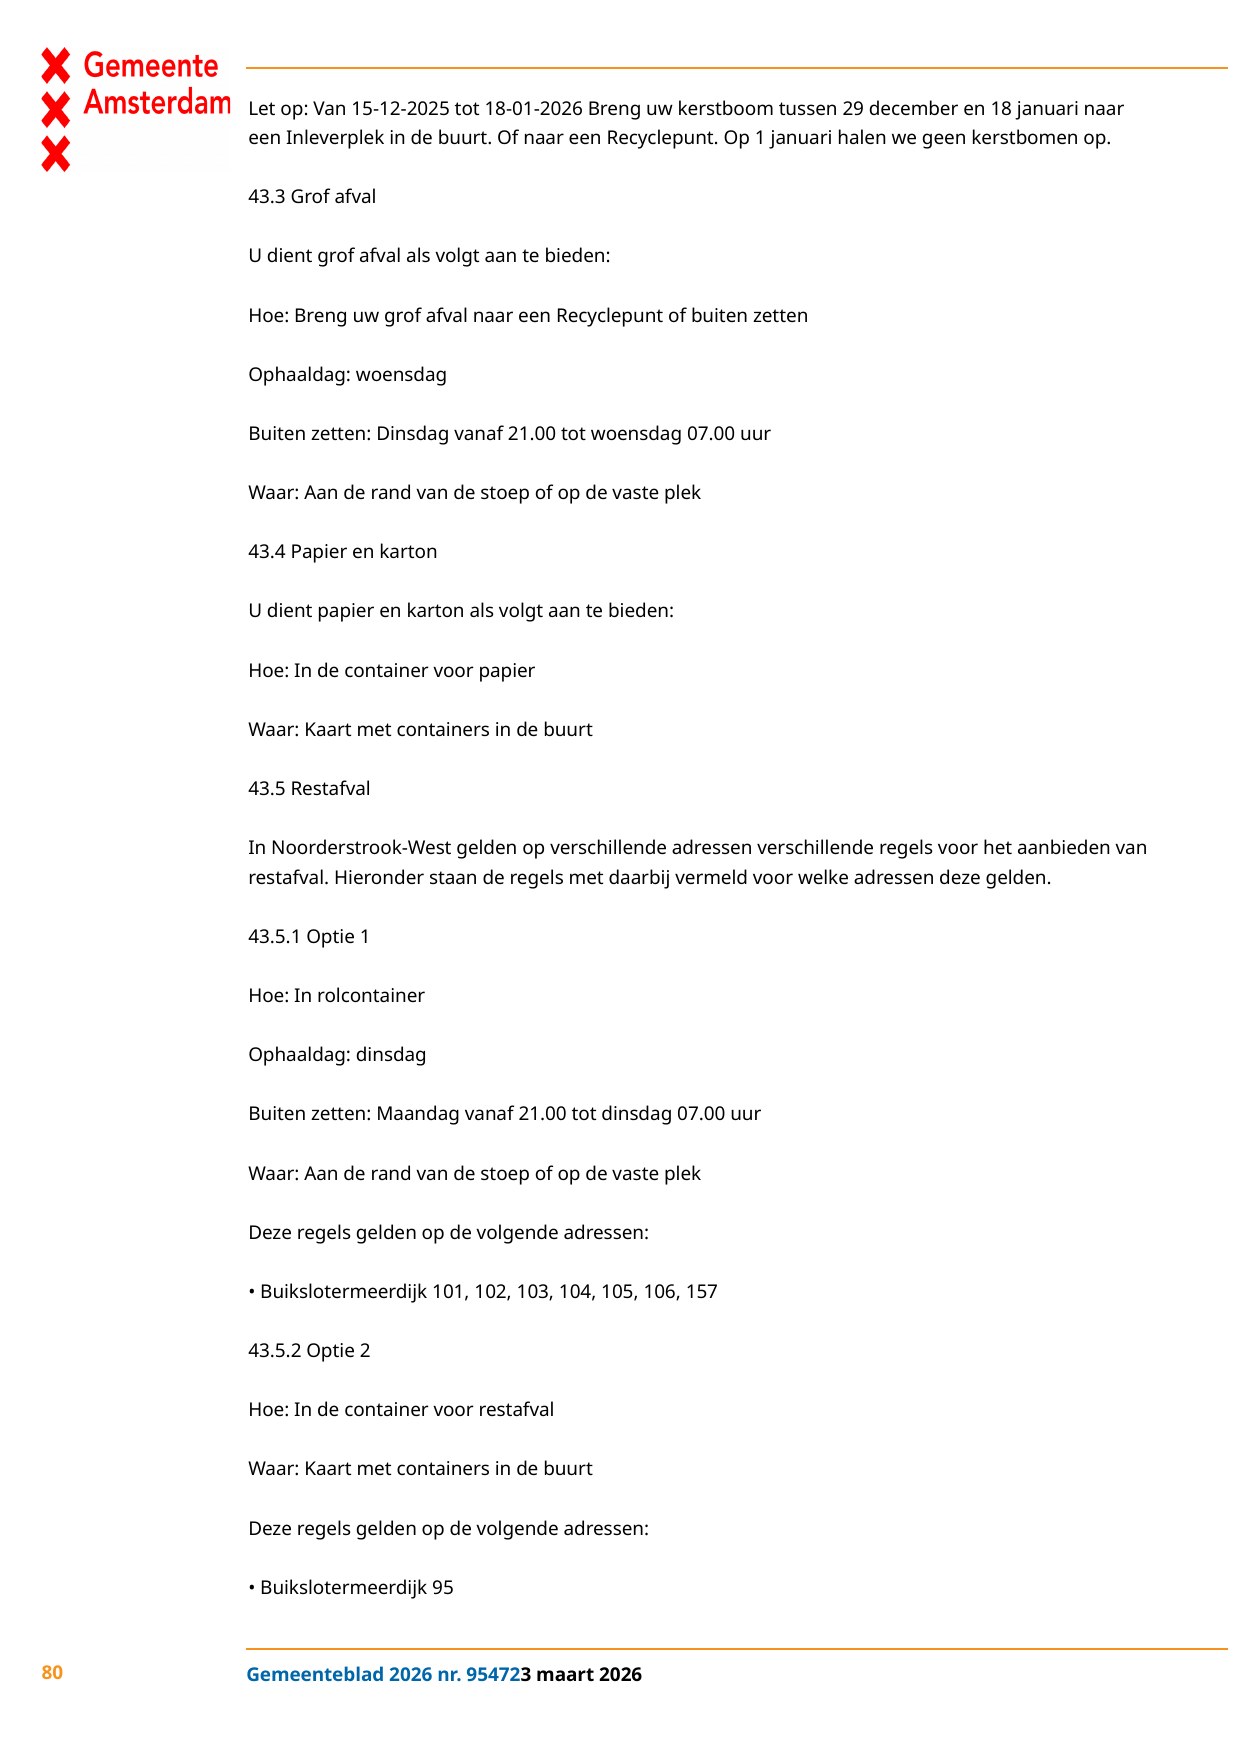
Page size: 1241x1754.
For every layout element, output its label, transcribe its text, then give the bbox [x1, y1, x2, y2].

text In Noorderstrook-West gelden op verschillende adressen verschillende regels voor het aanbieden van restafval. Hieronder staan de regels met daarbij vermeld voor welke adressen deze gelden. [248, 834, 1152, 890]
text Ophaaldag: dinsdag [248, 1041, 1152, 1067]
text 43.4 Papier en karton [248, 538, 1152, 564]
text Waar: Aan de rand van de stoep of op de vaste plek [248, 1160, 1152, 1186]
text Deze regels gelden op de volgende adressen: [248, 1515, 1152, 1541]
text Buiten zetten: Maandag vanaf 21.00 tot dinsdag 07.00 uur [248, 1101, 1152, 1126]
text Let op: Van 15-12-2025 tot 18-01-2026 Breng uw kerstboom tussen 29 december en 18 januari naar een Inleverplek in de buurt. Of naar een Recyclepunt. Op 1 januari halen we geen kerstbomen op. [248, 95, 1152, 150]
text • Buikslotermeerdijk 101, 102, 103, 104, 105, 106, 157 [248, 1278, 1152, 1304]
text Hoe: In de container voor restafval [248, 1396, 1152, 1422]
picture [41, 47, 231, 172]
text Waar: Kaart met containers in de buurt [248, 716, 1152, 742]
text U dient grof afval als volgt aan te bieden: [248, 243, 1152, 268]
text Waar: Kaart met containers in de buurt [248, 1456, 1152, 1481]
text 43.5.1 Optie 1 [248, 923, 1152, 949]
text Waar: Aan de rand van de stoep of op de vaste plek [248, 479, 1152, 505]
text 43.5.2 Optie 2 [248, 1337, 1152, 1363]
text U dient papier en karton als volgt aan te bieden: [248, 598, 1152, 623]
text Hoe: Breng uw grof afval naar een Recyclepunt of buiten zetten [248, 302, 1152, 328]
text Buiten zetten: Dinsdag vanaf 21.00 tot woensdag 07.00 uur [248, 420, 1152, 446]
text Hoe: In rolcontainer [248, 982, 1152, 1008]
text Ophaaldag: woensdag [248, 361, 1152, 387]
text Hoe: In de container voor papier [248, 657, 1152, 683]
text 43.5 Restafval [248, 775, 1152, 801]
text Deze regels gelden op de volgende adressen: [248, 1219, 1152, 1245]
text • Buikslotermeerdijk 95 [248, 1574, 1152, 1600]
text 43.3 Grof afval [248, 183, 1152, 209]
